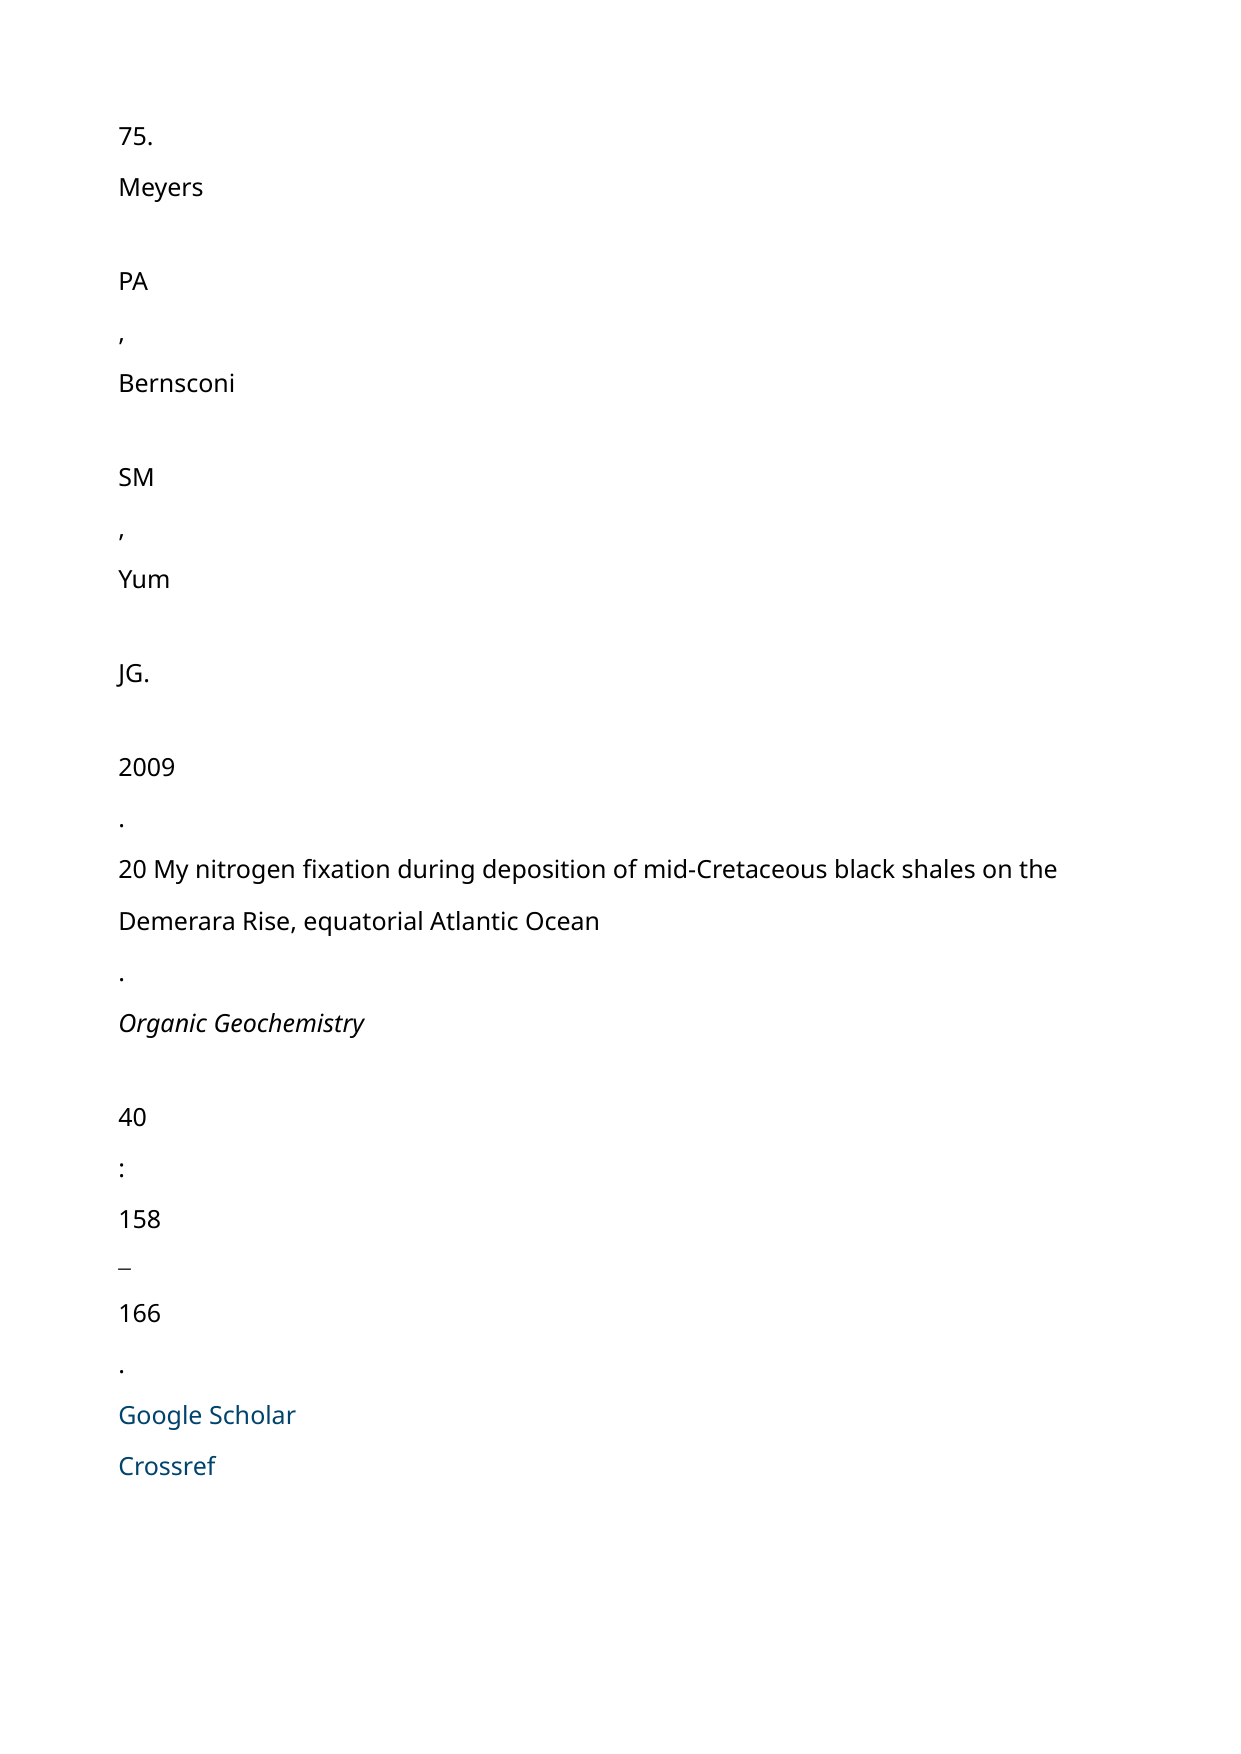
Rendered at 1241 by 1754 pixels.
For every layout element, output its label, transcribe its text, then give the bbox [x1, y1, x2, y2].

text . [118, 801, 1122, 835]
text PA [118, 263, 1122, 297]
text – [118, 1252, 1122, 1281]
text 40 [118, 1099, 1122, 1133]
text Meyers [118, 169, 1122, 203]
text 75. [118, 118, 1122, 152]
text SM [118, 459, 1122, 494]
text JG. [118, 656, 1122, 690]
text 158 [118, 1201, 1122, 1236]
text 20 My nitrogen fixation during deposition of mid-Cretaceous black shales on the Demerara Rise, equatorial Atlantic Ocean [118, 852, 1122, 937]
text : [118, 1150, 1122, 1184]
text Bernsconi [118, 365, 1122, 399]
text Crossref [118, 1449, 1084, 1483]
text . [118, 1347, 1122, 1381]
text , [118, 314, 1122, 348]
text . [118, 954, 1122, 988]
text Google Scholar [118, 1398, 1084, 1432]
text , [118, 511, 1122, 545]
text 2009 [118, 750, 1122, 784]
text Organic Geochemistry [118, 1005, 1122, 1039]
text Yum [118, 562, 1122, 596]
text 166 [118, 1296, 1122, 1330]
